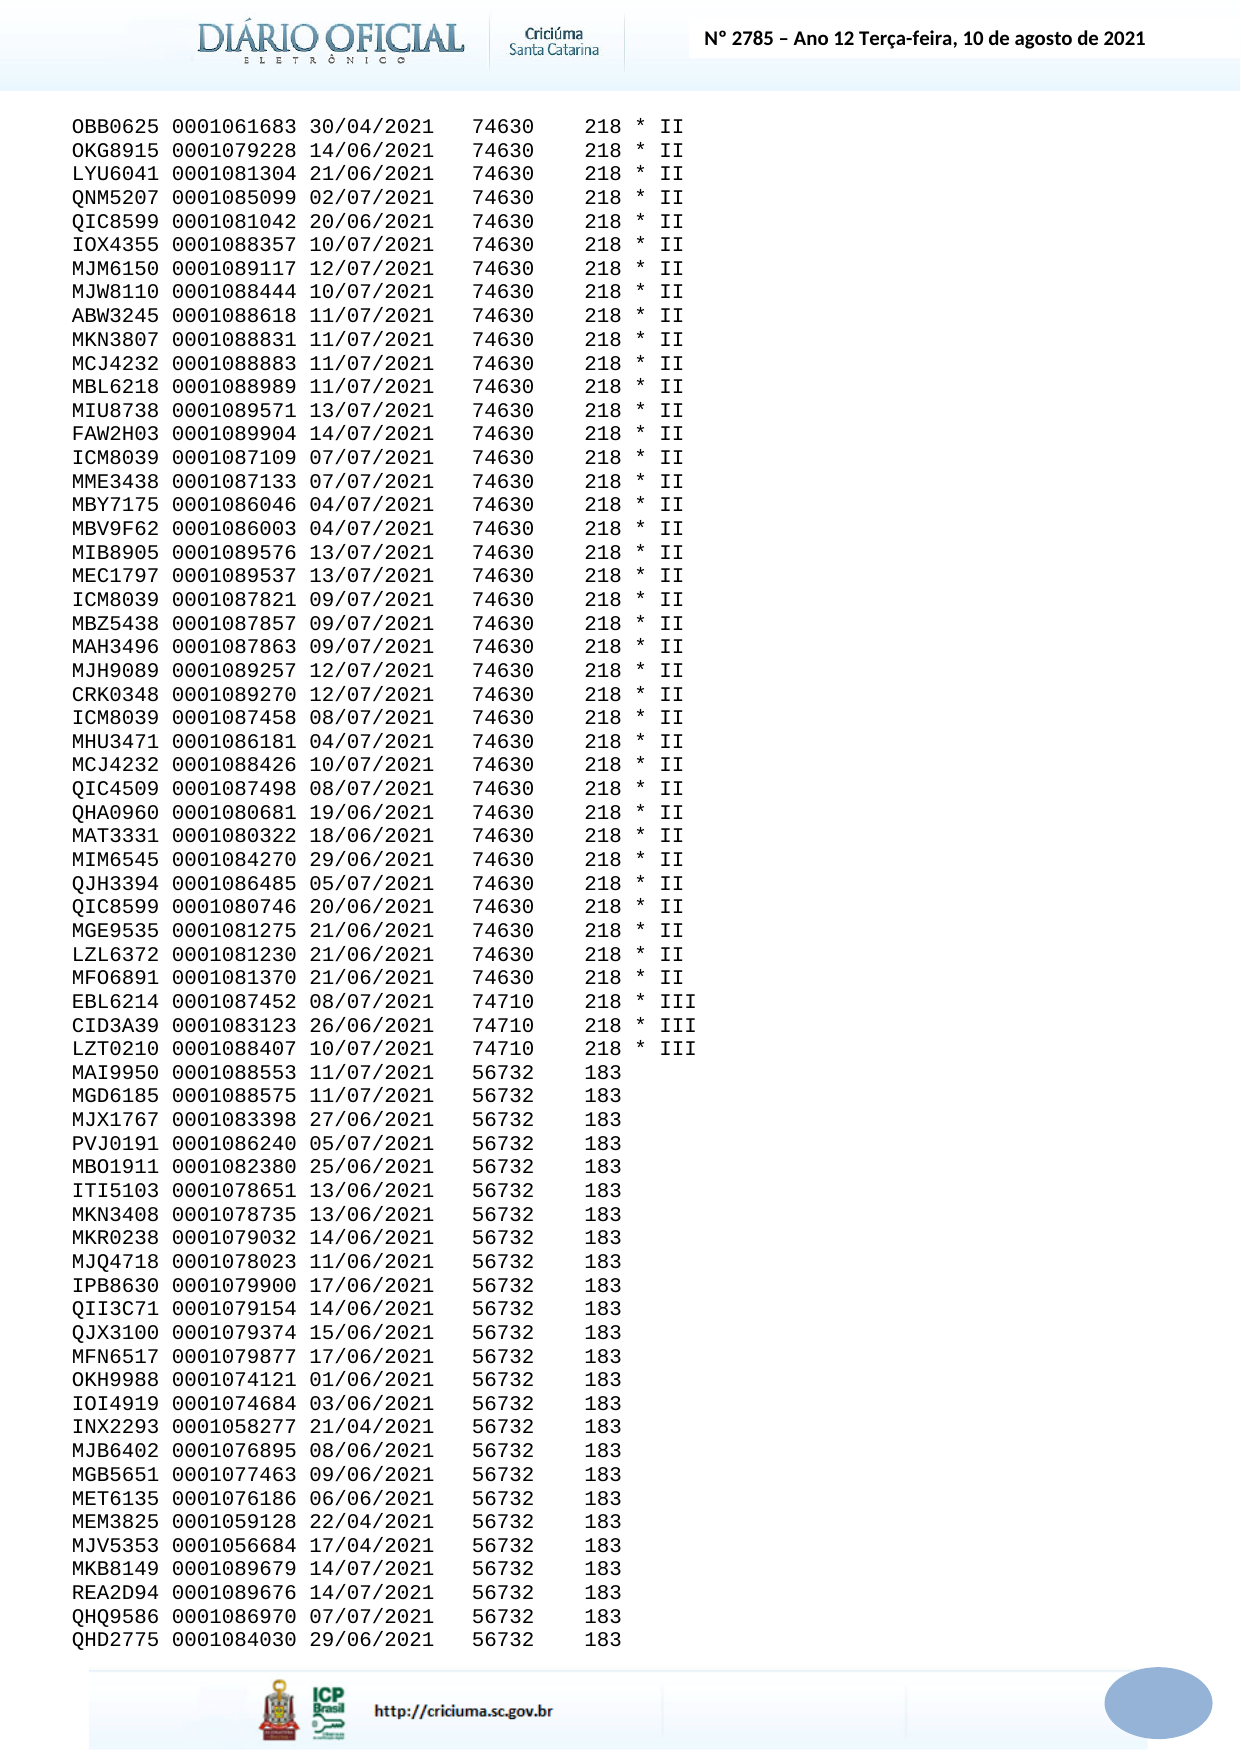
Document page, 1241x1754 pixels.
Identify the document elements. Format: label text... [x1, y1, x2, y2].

text MJQ4718 0001078023 11/06/2021 56732 183 [59, 1251, 1181, 1275]
text QHA0960 0001080681 19/06/2021 74630 218 * II [59, 802, 1181, 825]
text QIC8599 0001080746 20/06/2021 74630 218 * II [59, 896, 1181, 920]
text MJM6150 0001089117 12/07/2021 74630 218 * II [59, 258, 1181, 282]
text MET6135 0001076186 06/06/2021 56732 183 [59, 1487, 1181, 1511]
text EBL6214 0001087452 08/07/2021 74710 218 * III [59, 991, 1181, 1014]
text QJH3394 0001086485 05/07/2021 74630 218 * II [59, 873, 1181, 896]
text CID3A39 0001083123 26/06/2021 74710 218 * III [59, 1014, 1181, 1038]
text QIC8599 0001081042 20/06/2021 74630 218 * II [59, 211, 1181, 234]
text LYU6041 0001081304 21/06/2021 74630 218 * II [59, 163, 1181, 187]
text MME3438 0001087133 07/07/2021 74630 218 * II [59, 471, 1181, 494]
text INX2293 0001058277 21/04/2021 56732 183 [59, 1417, 1181, 1440]
text QHQ9586 0001086970 07/07/2021 56732 183 [59, 1606, 1181, 1629]
text CRK0348 0001089270 12/07/2021 74630 218 * II [59, 683, 1181, 707]
text OBB0625 0001061683 30/04/2021 74630 218 * II [59, 116, 1181, 140]
text ICM8039 0001087458 08/07/2021 74630 218 * II [59, 707, 1181, 731]
text MAT3331 0001080322 18/06/2021 74630 218 * II [59, 825, 1181, 849]
text LZT0210 0001088407 10/07/2021 74710 218 * III [59, 1038, 1181, 1062]
text MBZ5438 0001087857 09/07/2021 74630 218 * II [59, 613, 1181, 636]
text MIM6545 0001084270 29/06/2021 74630 218 * II [59, 849, 1181, 873]
text PVJ0191 0001086240 05/07/2021 56732 183 [59, 1133, 1181, 1156]
text IOX4355 0001088357 10/07/2021 74630 218 * II [59, 234, 1181, 258]
text MBY7175 0001086046 04/07/2021 74630 218 * II [59, 494, 1181, 518]
text ICM8039 0001087109 07/07/2021 74630 218 * II [59, 447, 1181, 471]
text MKR0238 0001079032 14/06/2021 56732 183 [59, 1227, 1181, 1251]
text LZL6372 0001081230 21/06/2021 74630 218 * II [59, 944, 1181, 967]
text MAI9950 0001088553 11/07/2021 56732 183 [59, 1062, 1181, 1086]
text MJV5353 0001056684 17/04/2021 56732 183 [59, 1535, 1181, 1558]
text QII3C71 0001079154 14/06/2021 56732 183 [59, 1298, 1181, 1322]
text MBL6218 0001088989 11/07/2021 74630 218 * II [59, 376, 1181, 400]
text QHD2775 0001084030 29/06/2021 56732 183 [59, 1629, 1181, 1653]
text QNM5207 0001085099 02/07/2021 74630 218 * II [59, 187, 1181, 211]
text MJB6402 0001076895 08/06/2021 56732 183 [59, 1440, 1181, 1464]
text MCJ4232 0001088883 11/07/2021 74630 218 * II [59, 352, 1181, 376]
text MJH9089 0001089257 12/07/2021 74630 218 * II [59, 660, 1181, 683]
text MJW8110 0001088444 10/07/2021 74630 218 * II [59, 282, 1181, 305]
text MCJ4232 0001088426 10/07/2021 74630 218 * II [59, 754, 1181, 778]
text MFN6517 0001079877 17/06/2021 56732 183 [59, 1346, 1181, 1369]
text MHU3471 0001086181 04/07/2021 74630 218 * II [59, 731, 1181, 754]
text MGB5651 0001077463 09/06/2021 56732 183 [59, 1464, 1181, 1487]
text OKG8915 0001079228 14/06/2021 74630 218 * II [59, 140, 1181, 163]
text REA2D94 0001089676 14/07/2021 56732 183 [59, 1582, 1181, 1606]
text MEM3825 0001059128 22/04/2021 56732 183 [59, 1511, 1181, 1535]
text FAW2H03 0001089904 14/07/2021 74630 218 * II [59, 423, 1181, 447]
text MIU8738 0001089571 13/07/2021 74630 218 * II [59, 400, 1181, 423]
text MJX1767 0001083398 27/06/2021 56732 183 [59, 1109, 1181, 1133]
text IPB8630 0001079900 17/06/2021 56732 183 [59, 1275, 1181, 1298]
text MBO1911 0001082380 25/06/2021 56732 183 [59, 1156, 1181, 1180]
text MBV9F62 0001086003 04/07/2021 74630 218 * II [59, 518, 1181, 542]
text MFO6891 0001081370 21/06/2021 74630 218 * II [59, 967, 1181, 991]
text QIC4509 0001087498 08/07/2021 74630 218 * II [59, 778, 1181, 802]
text MGD6185 0001088575 11/07/2021 56732 183 [59, 1086, 1181, 1109]
text MIB8905 0001089576 13/07/2021 74630 218 * II [59, 542, 1181, 565]
text MKN3807 0001088831 11/07/2021 74630 218 * II [59, 329, 1181, 352]
text QJX3100 0001079374 15/06/2021 56732 183 [59, 1322, 1181, 1346]
text MEC1797 0001089537 13/07/2021 74630 218 * II [59, 565, 1181, 589]
text MKN3408 0001078735 13/06/2021 56732 183 [59, 1204, 1181, 1227]
text MAH3496 0001087863 09/07/2021 74630 218 * II [59, 636, 1181, 660]
text MKB8149 0001089679 14/07/2021 56732 183 [59, 1558, 1181, 1582]
text IOI4919 0001074684 03/06/2021 56732 183 [59, 1393, 1181, 1417]
text OKH9988 0001074121 01/06/2021 56732 183 [59, 1369, 1181, 1393]
text MGE9535 0001081275 21/06/2021 74630 218 * II [59, 920, 1181, 944]
text ITI5103 0001078651 13/06/2021 56732 183 [59, 1180, 1181, 1204]
text ABW3245 0001088618 11/07/2021 74630 218 * II [59, 305, 1181, 329]
text ICM8039 0001087821 09/07/2021 74630 218 * II [59, 589, 1181, 613]
